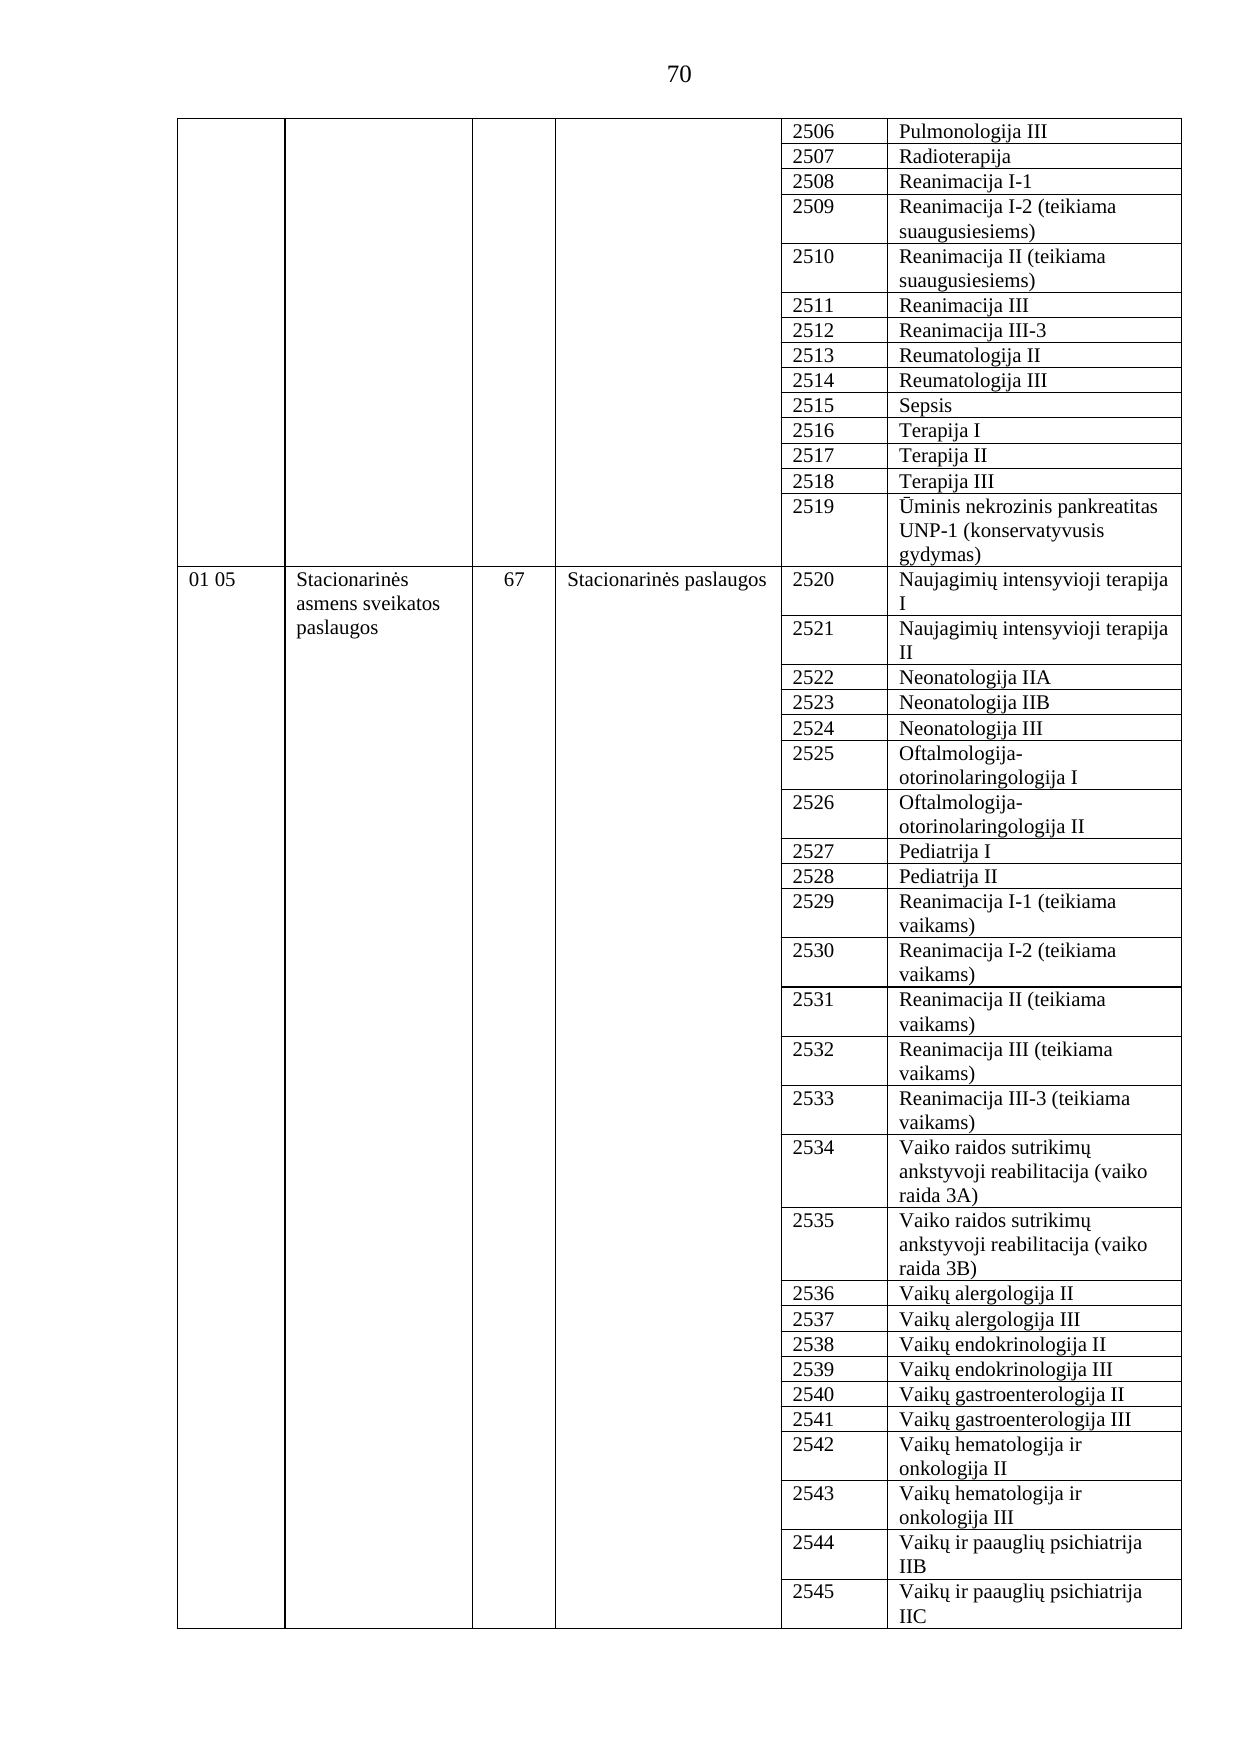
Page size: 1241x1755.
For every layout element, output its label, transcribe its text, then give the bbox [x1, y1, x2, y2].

table_cell Reanimacija I-2 (teikiama vaikams) [888, 938, 1181, 986]
table_cell Sepsis [888, 393, 1181, 417]
table_cell Reanimacija III (teikiama vaikams) [888, 1037, 1181, 1085]
table_cell Reanimacija II (teikiama vaikams) [888, 988, 1181, 1036]
table_cell Stacionarinės asmens sveikatos paslaugos [286, 567, 472, 1628]
table_cell [178, 119, 284, 566]
table_cell [473, 119, 555, 566]
table_cell Pediatrija I [888, 839, 1181, 863]
table_cell Vaikų hematologija ir onkologija II [888, 1432, 1181, 1480]
table_cell 2510 [782, 244, 887, 292]
table_cell 2542 [782, 1432, 887, 1480]
table_cell Pediatrija II [888, 864, 1181, 888]
table_cell 2534 [782, 1135, 887, 1207]
table_cell Reanimacija I-2 (teikiama suaugusiesiems) [888, 195, 1181, 243]
table_cell 2518 [782, 469, 887, 493]
table_cell Vaiko raidos sutrikimų ankstyvoji reabilitacija (vaiko raida 3A) [888, 1135, 1181, 1207]
table_cell 2544 [782, 1530, 887, 1578]
table_cell Vaikų gastroenterologija III [888, 1407, 1181, 1431]
table_cell Naujagimių intensyvioji terapija I [888, 567, 1181, 615]
table_cell 2508 [782, 169, 887, 193]
table_cell 2515 [782, 393, 887, 417]
table_cell Vaikų endokrinologija III [888, 1357, 1181, 1381]
table_cell 2526 [782, 790, 887, 838]
table_cell 2528 [782, 864, 887, 888]
table_cell 2531 [782, 988, 887, 1036]
table_cell 2543 [782, 1481, 887, 1529]
table_cell 2523 [782, 690, 887, 714]
table_cell Reanimacija II (teikiama suaugusiesiems) [888, 244, 1181, 292]
table_cell 2516 [782, 418, 887, 442]
table_cell Reumatologija II [888, 343, 1181, 367]
table_cell Reanimacija I-1 [888, 169, 1181, 193]
table_cell 2538 [782, 1332, 887, 1356]
table_cell 2541 [782, 1407, 887, 1431]
table_cell Radioterapija [888, 144, 1181, 168]
table_cell 2507 [782, 144, 887, 168]
table_cell Vaikų ir paauglių psichiatrija IIB [888, 1530, 1181, 1578]
table_cell Neonatologija IIB [888, 690, 1181, 714]
table_cell 2539 [782, 1357, 887, 1381]
table_cell 2524 [782, 715, 887, 739]
table_cell 2535 [782, 1208, 887, 1280]
table_cell 2532 [782, 1037, 887, 1085]
table_cell [556, 119, 781, 566]
table_cell Vaikų alergologija III [888, 1306, 1181, 1331]
table_cell 2509 [782, 195, 887, 243]
table_cell 2506 [782, 119, 887, 143]
table_cell 2521 [782, 616, 887, 664]
table_cell Reanimacija III-3 [888, 318, 1181, 342]
table_cell 2522 [782, 665, 887, 689]
table_cell 2520 [782, 567, 887, 615]
table_cell Reumatologija III [888, 368, 1181, 392]
table_cell 2536 [782, 1281, 887, 1305]
table_cell 2533 [782, 1086, 887, 1134]
table_cell 2511 [782, 293, 887, 317]
table_cell 2537 [782, 1306, 887, 1331]
table_cell Stacionarinės paslaugos [556, 567, 781, 1628]
table_cell 67 [473, 567, 555, 1628]
table_cell 01 05 [178, 567, 284, 1628]
table_cell [286, 119, 472, 566]
table_cell Ūminis nekrozinis pankreatitas UNP-1 (konservatyvusis gydymas) [888, 494, 1181, 566]
table_cell Vaikų alergologija II [888, 1281, 1181, 1305]
table_cell 2527 [782, 839, 887, 863]
table_cell Terapija II [888, 444, 1181, 467]
table_cell Reanimacija I-1 (teikiama vaikams) [888, 889, 1181, 937]
table_cell Reanimacija III-3 (teikiama vaikams) [888, 1086, 1181, 1134]
table_cell Oftalmologija-otorinolaringologija I [888, 741, 1181, 789]
table_cell 2519 [782, 494, 887, 566]
table_cell Vaiko raidos sutrikimų ankstyvoji reabilitacija (vaiko raida 3B) [888, 1208, 1181, 1280]
table_cell Pulmonologija III [888, 119, 1181, 143]
table_cell Oftalmologija-otorinolaringologija II [888, 790, 1181, 838]
table_cell Vaikų gastroenterologija II [888, 1382, 1181, 1406]
table_cell Vaikų endokrinologija II [888, 1332, 1181, 1356]
table_cell Terapija III [888, 469, 1181, 493]
table_cell 2545 [782, 1580, 887, 1628]
table_cell Reanimacija III [888, 293, 1181, 317]
table_cell Neonatologija III [888, 715, 1181, 739]
table_cell Naujagimių intensyvioji terapija II [888, 616, 1181, 664]
table_cell Terapija I [888, 418, 1181, 442]
table_cell 2530 [782, 938, 887, 986]
table_cell 2512 [782, 318, 887, 342]
table_cell 2529 [782, 889, 887, 937]
table_cell Neonatologija IIA [888, 665, 1181, 689]
table_cell 2517 [782, 444, 887, 467]
table_cell 2525 [782, 741, 887, 789]
table_cell Vaikų ir paauglių psichiatrija IIC [888, 1580, 1181, 1628]
table_cell 2540 [782, 1382, 887, 1406]
table_cell 2513 [782, 343, 887, 367]
table_cell 2514 [782, 368, 887, 392]
table_cell Vaikų hematologija ir onkologija III [888, 1481, 1181, 1529]
